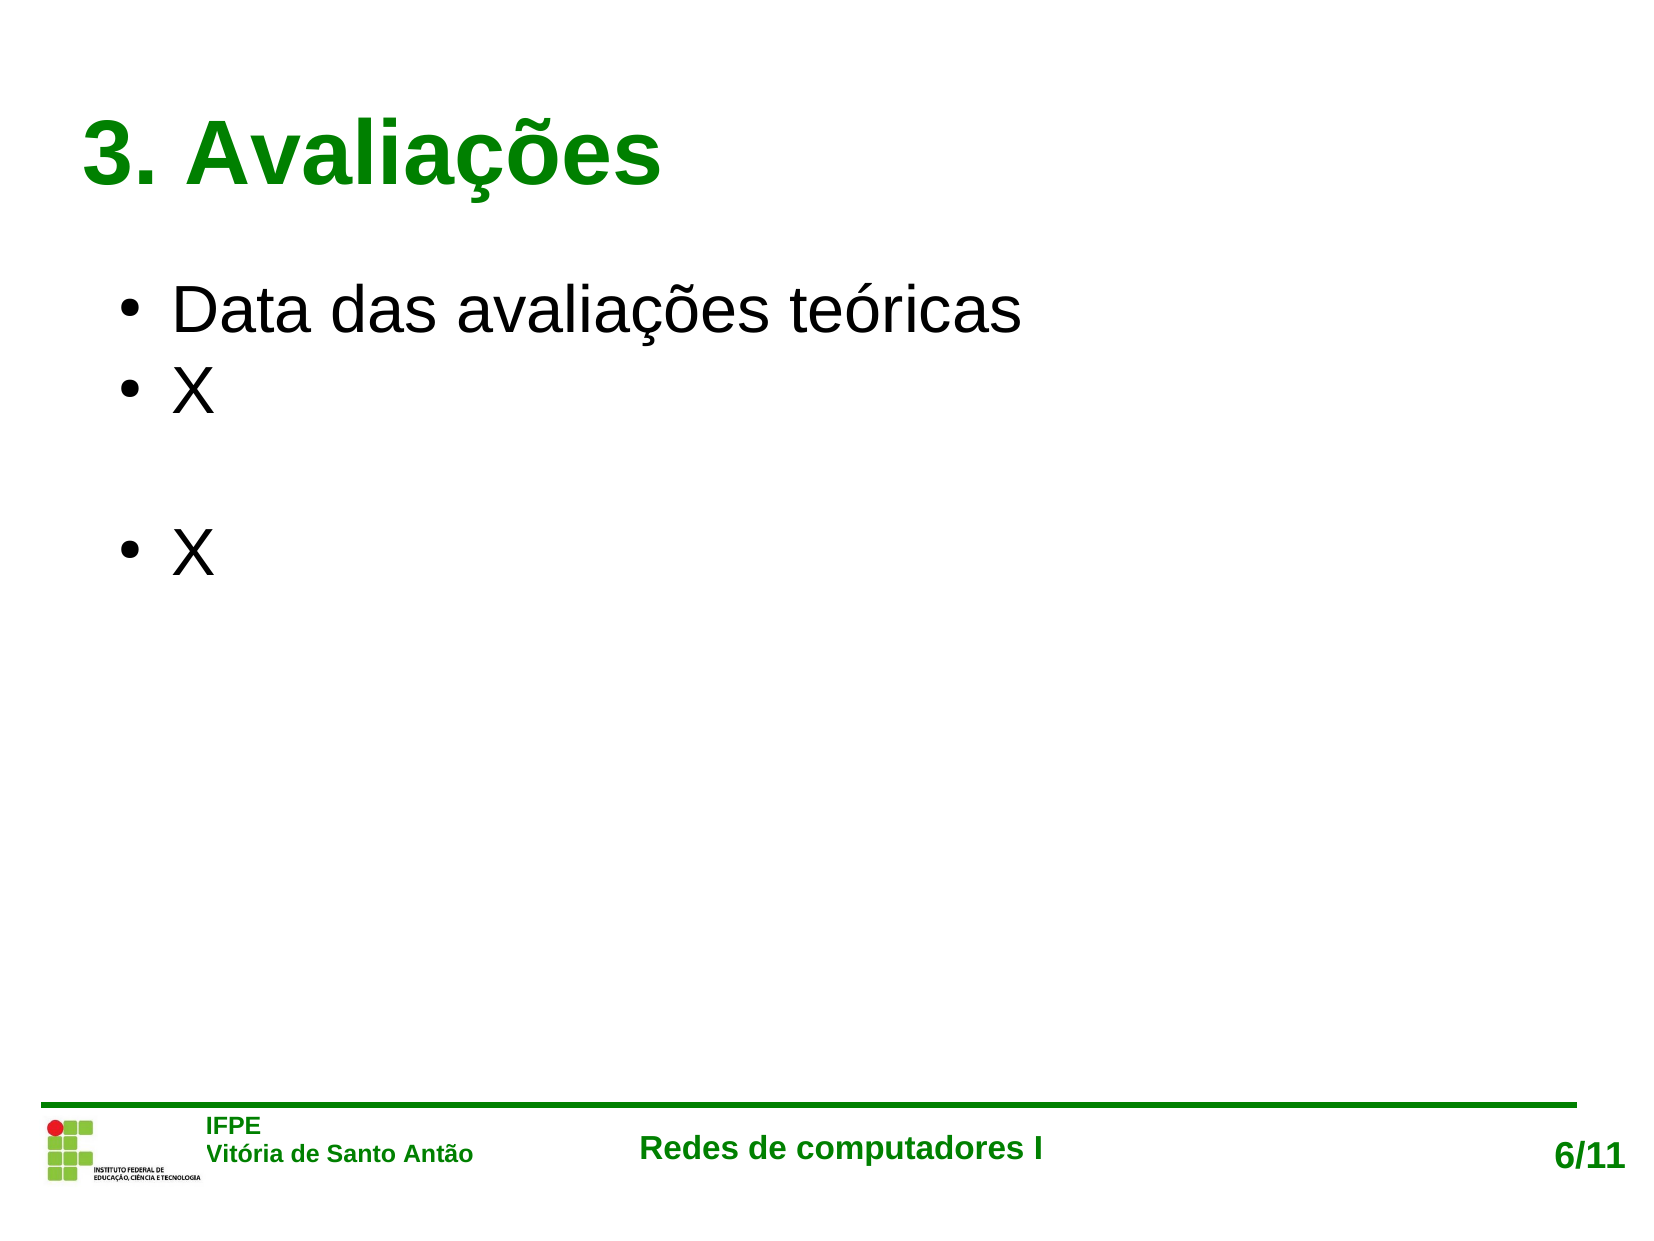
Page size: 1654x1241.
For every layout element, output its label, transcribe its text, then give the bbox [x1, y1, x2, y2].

picture [39, 1111, 207, 1191]
title 3. Avaliações [82, 49, 1571, 257]
list Data das avaliações teóricas X X [82, 272, 1571, 1091]
